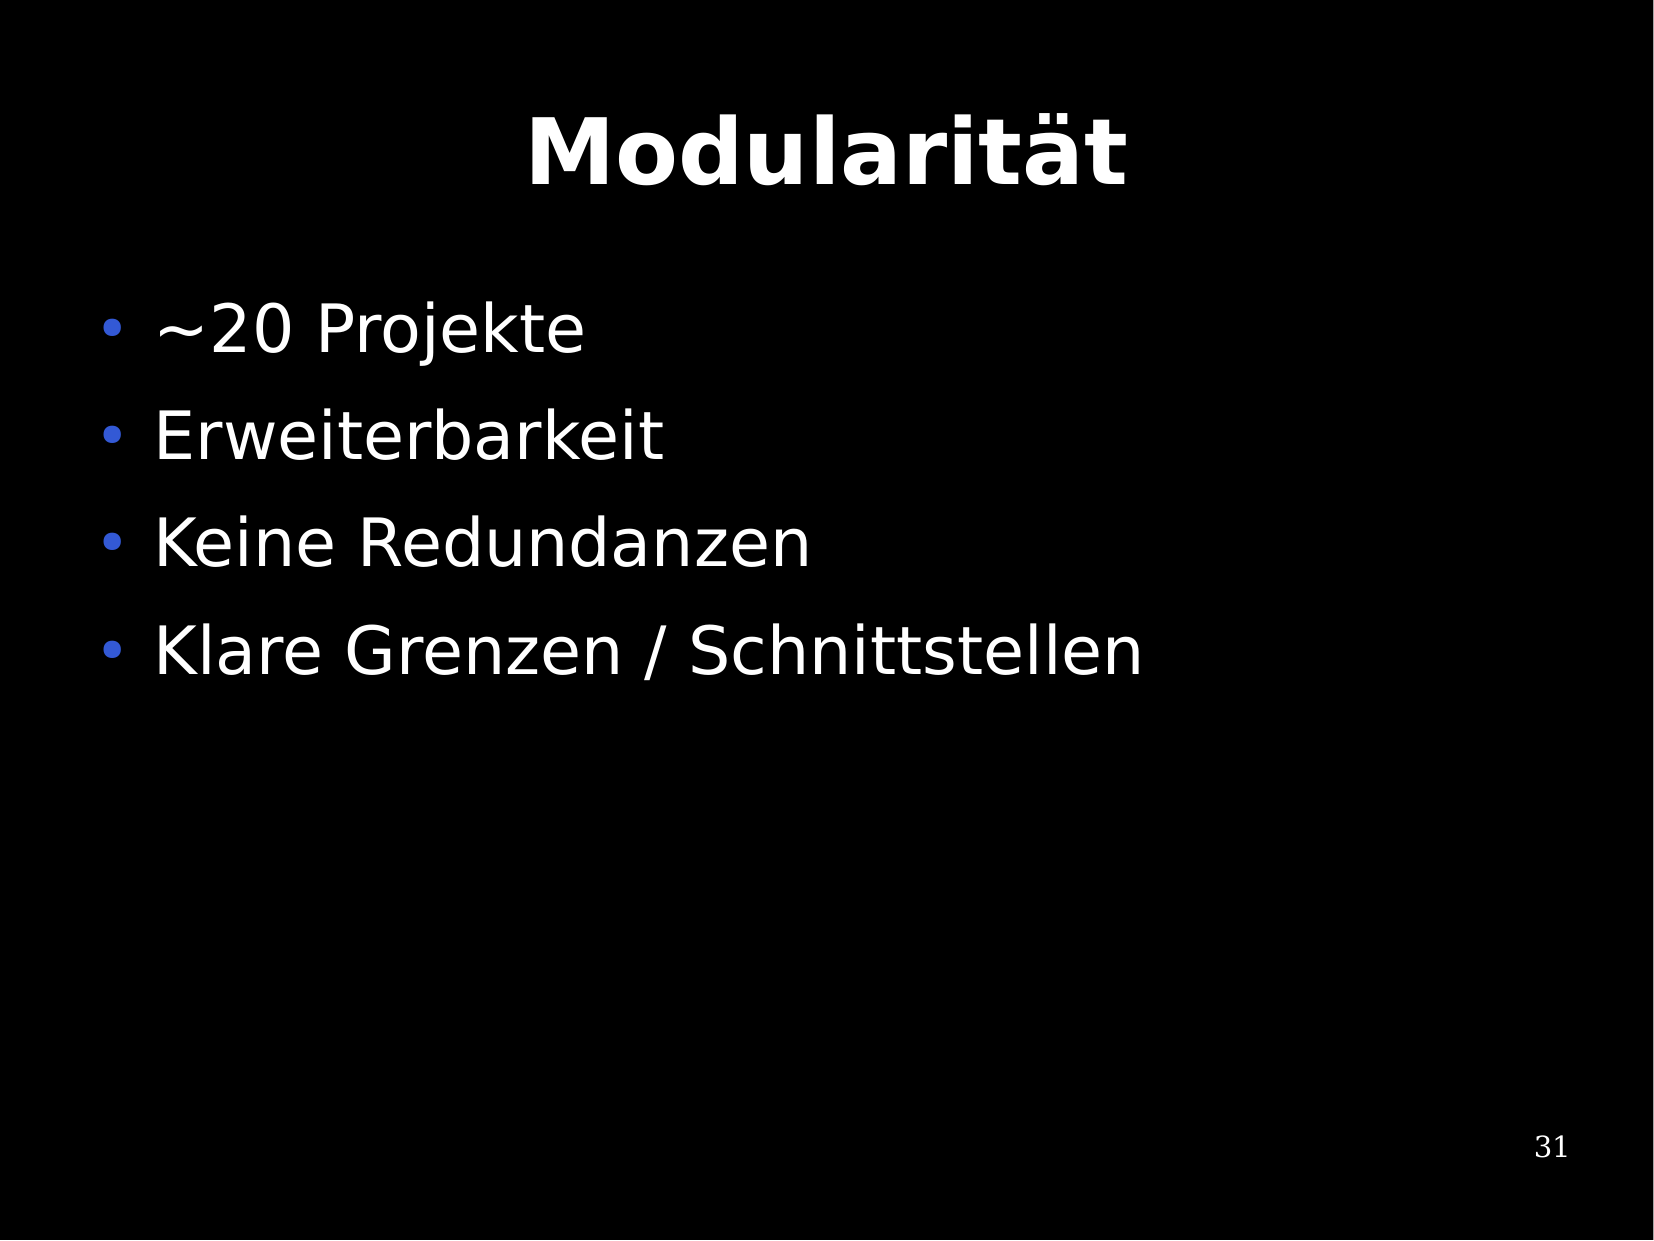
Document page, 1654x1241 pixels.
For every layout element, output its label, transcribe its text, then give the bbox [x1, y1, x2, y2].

title Modularität [82, 49, 1571, 257]
list ~20 Projekte Erweiterbarkeit Keine Redundanzen Klare Grenzen / Schnittstellen [82, 290, 1538, 1010]
